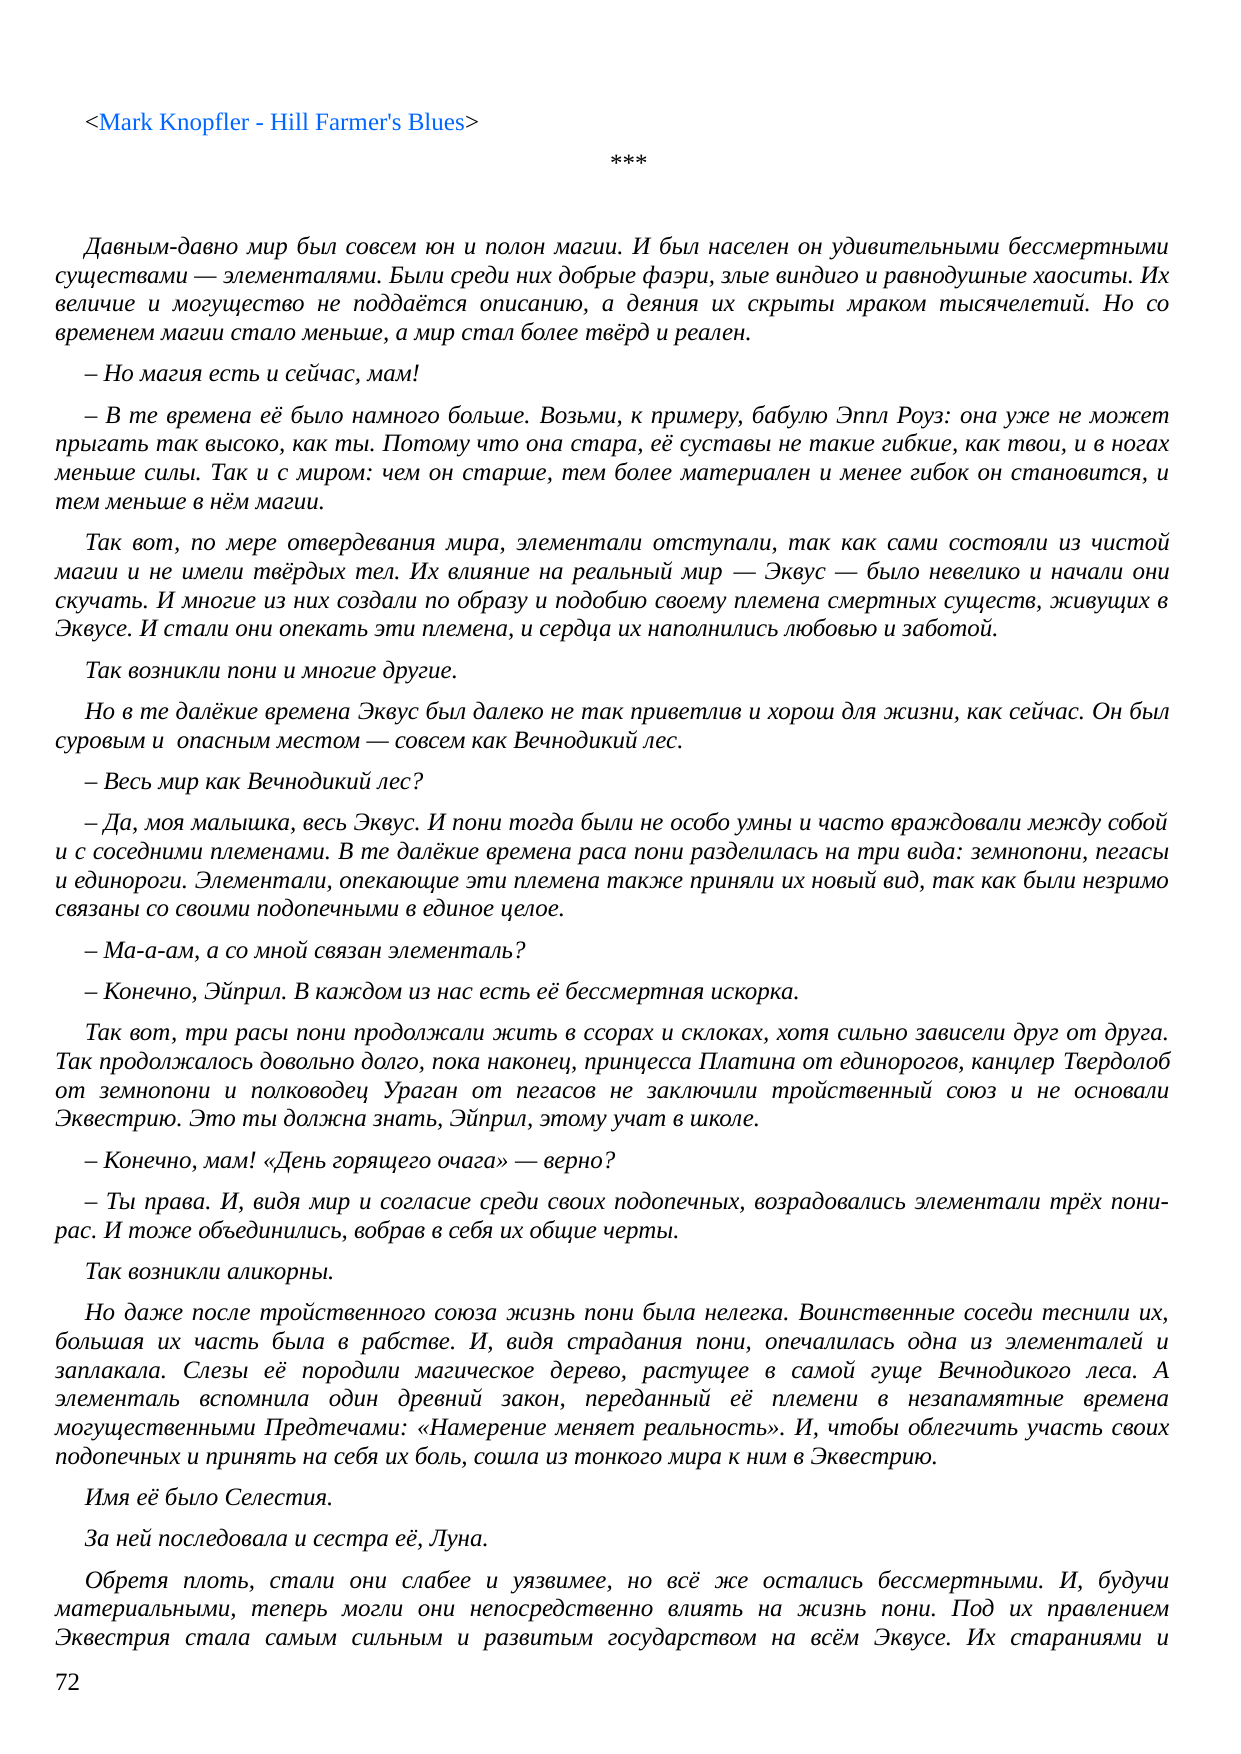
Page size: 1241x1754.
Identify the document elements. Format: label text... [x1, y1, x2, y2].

text Так возникли пони и многие другие. [55, 655, 1173, 683]
text Так вот, по мере отвердевания мира, элементали отступали, так как сами состояли из чистой магии и не имели твёрдых тел. Их влияние на реальный мир — Эквус — было невелико и начали они скучать. И многие из них создали по образу и подобию своему племена смертных существ, живущих в Эквусе. И стали они опекать эти племена, и сердца их наполнились любовью и заботой. [55, 527, 1173, 642]
text – Весь мир как Вечнодикий лес? [55, 766, 1173, 795]
text Обретя плоть, стали они слабее и уязвимее, но всё же остались бессмертными. И, будучи материальными, теперь могли они непосредственно влиять на жизнь пони. Под их правлением Эквестрия стала самым сильным и развитым государством на всём Эквусе. Их стараниями и [55, 1565, 1173, 1651]
text – Конечно, Эйприл. В каждом из нас есть её бессмертная искорка. [55, 976, 1173, 1005]
text Давным-давно мир был совсем юн и полон магии. И был населен он удивительными бессмертными существами — элементалями. Были среди них добрые фаэри, злые виндиго и равнодушные хаоситы. Их величие и могущество не поддаётся описанию, а деяния их скрыты мраком тысячелетий. Но со временем магии стало меньше, а мир стал более твёрд и реален. [55, 231, 1173, 346]
text Так вот, три расы пони продолжали жить в ссорах и склоках, хотя сильно зависели друг от друга. Так продолжалось довольно долго, пока наконец, принцесса Платина от единорогов, канцлер Твердолоб от земнопони и полководец Ураган от пегасов не заключили тройственный союз и не основали Эквестрию. Это ты должна знать, Эйприл, этому учат в школе. [55, 1017, 1173, 1132]
text – Да, моя малышка, весь Эквус. И пони тогда были не особо умны и часто враждовали между собой и с соседними племенами. В те далёкие времена раса пони разделилась на три вида: земнопони, пегасы и единороги. Элементали, опекающие эти племена также приняли их новый вид, так как были незримо связаны со своими подопечными в единое целое. [55, 807, 1173, 922]
text *** [55, 148, 1173, 177]
text За ней последовала и сестра её, Луна. [55, 1523, 1173, 1552]
text – Конечно, мам! «День горящего очага» — верно? [55, 1145, 1173, 1173]
text <Mark Knopfler - Hill Farmer's Blues> [55, 107, 1173, 136]
text – Ма-а-ам, а со мной связан элементаль? [55, 935, 1173, 963]
text – В те времена её было намного больше. Возьми, к примеру, бабулю Эппл Роуз: она уже не может прыгать так высоко, как ты. Потому что она стара, её суставы не такие гибкие, как твои, и в ногах меньше силы. Так и с миром: чем он старше, тем более материален и менее гибок он становится, и тем меньше в нём магии. [55, 400, 1173, 515]
text – Но магия есть и сейчас, мам! [55, 358, 1173, 387]
text – Ты права. И, видя мир и согласие среди своих подопечных, возрадовались элементали трёх пони-рас. И тоже объединились, вобрав в себя их общие черты. [55, 1186, 1173, 1243]
text Но даже после тройственного союза жизнь пони была нелегка. Воинственные соседи теснили их, большая их часть была в рабстве. И, видя страдания пони, опечалилась одна из элементалей и заплакала. Слезы её породили магическое дерево, растущее в самой гуще Вечнодикого леса. А элементаль вспомнила один древний закон, переданный её племени в незапамятные времена могущественными Предтечами: «Намерение меняет реальность». И, чтобы облегчить участь своих подопечных и принять на себя их боль, сошла из тонкого мира к ним в Эквестрию. [55, 1297, 1173, 1470]
text Имя её было Селестия. [55, 1482, 1173, 1511]
text Так возникли аликорны. [55, 1256, 1173, 1285]
text Но в те далёкие времена Эквус был далеко не так приветлив и хорош для жизни, как сейчас. Он был суровым и опасным местом — совсем как Вечнодикий лес. [55, 696, 1173, 753]
